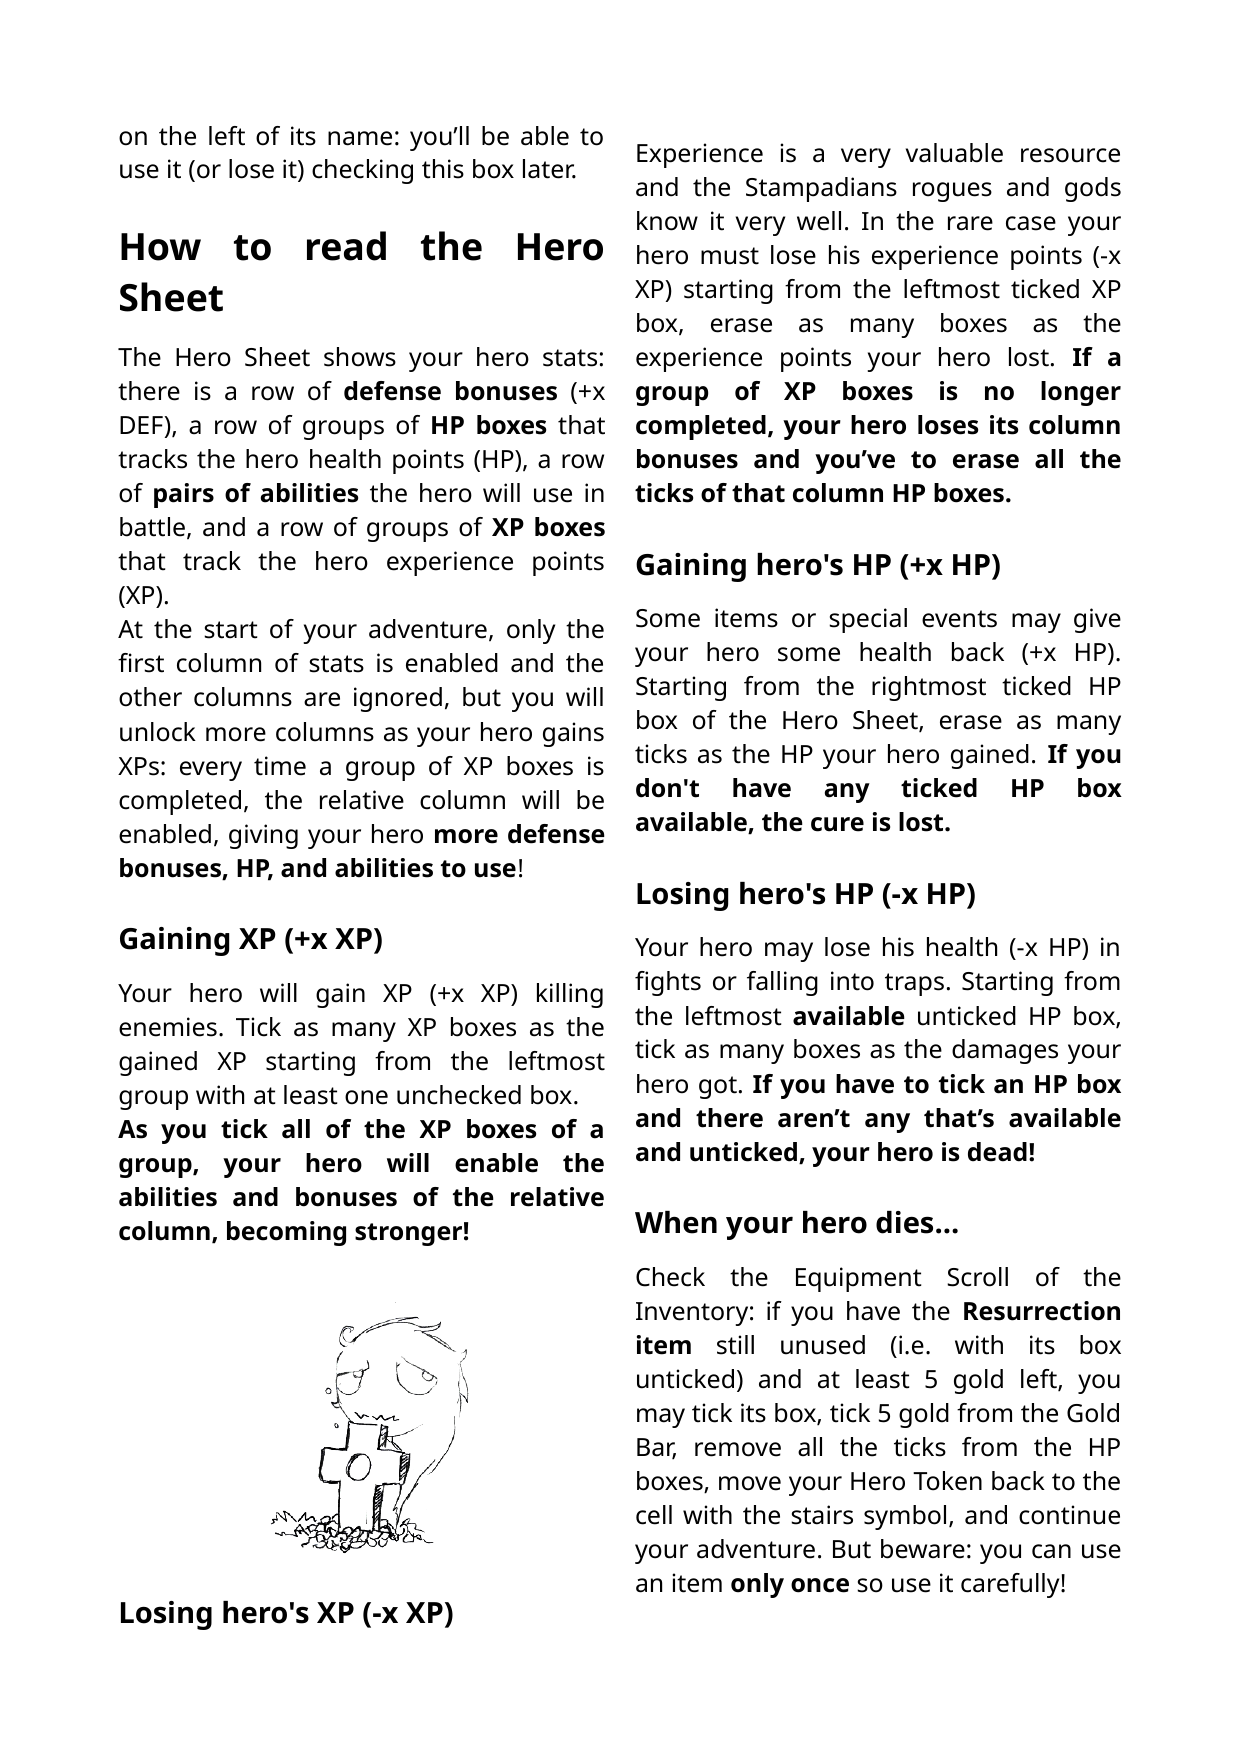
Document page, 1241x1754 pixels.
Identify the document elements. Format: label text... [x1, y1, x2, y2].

text How to read the Hero Sheet [118, 220, 605, 322]
text Your hero will gain XP (+x XP) killing enemies. Tick as many XP boxes as the gained XP starting from the leftmost group with at least one unchecked box. [118, 975, 605, 1112]
text Experience is a very valuable resource and the Stampadians rogues and gods know it very well. In the rare case your hero must lose his experience points (-x XP) starting from the leftmost ticked XP box, erase as many boxes as the experience points your hero lost. If a group of XP boxes is no longer completed, your hero loses its column bonuses and you’ve to erase all the ticks of that column HP boxes. [635, 135, 1122, 510]
text Losing hero's XP (-x XP) [118, 1593, 605, 1632]
text Losing hero's HP (-x HP) [635, 873, 1122, 913]
text As you tick all of the XP boxes of a group, your hero will enable the abilities and bonuses of the relative column, becoming stronger! [118, 1112, 605, 1248]
picture [247, 1290, 476, 1559]
text Some items or special events may give your hero some health back (+x HP). Starting from the rightmost ticked HP box of the Hero Sheet, erase as many ticks as the HP your hero gained. If you don't have any ticked HP box available, the cure is lost. [635, 601, 1122, 839]
text At the start of your adventure, only the first column of stats is enabled and the other columns are ignored, but you will unlock more columns as your hero gains XPs: every time a group of XP boxes is completed, the relative column will be enabled, giving your hero more defense bonuses, HP, and abilities to use! [118, 612, 605, 884]
text on the left of its name: you’ll be able to use it (or lose it) checking this box later. [118, 118, 605, 186]
text Gaining hero's HP (+x HP) [635, 544, 1122, 584]
text The Hero Sheet shows your hero stats: there is a row of defense bonuses (+x DEF), a row of groups of HP boxes that tracks the hero health points (HP), a row of pairs of abilities the hero will use in battle, and a row of groups of XP boxes that track the hero experience points (XP). [118, 339, 605, 612]
text Your hero may lose his health (-x HP) in fights or falling into traps. Starting from the leftmost available unticked HP box, tick as many boxes as the damages your hero got. If you have to tick an HP box and there aren’t any that’s available and unticked, your hero is dead! [635, 930, 1122, 1168]
text When your hero dies... [635, 1202, 1122, 1242]
text Check the Equipment Scroll of the Inventory: if you have the Resurrection item still unused (i.e. with its box unticked) and at least 5 gold left, you may tick its box, tick 5 gold from the Gold Bar, remove all the ticks from the HP boxes, move your Hero Token back to the cell with the stairs symbol, and continue your adventure. But beware: you can use an item only once so use it carefully! [635, 1259, 1122, 1600]
text Gaining XP (+x XP) [118, 918, 605, 958]
